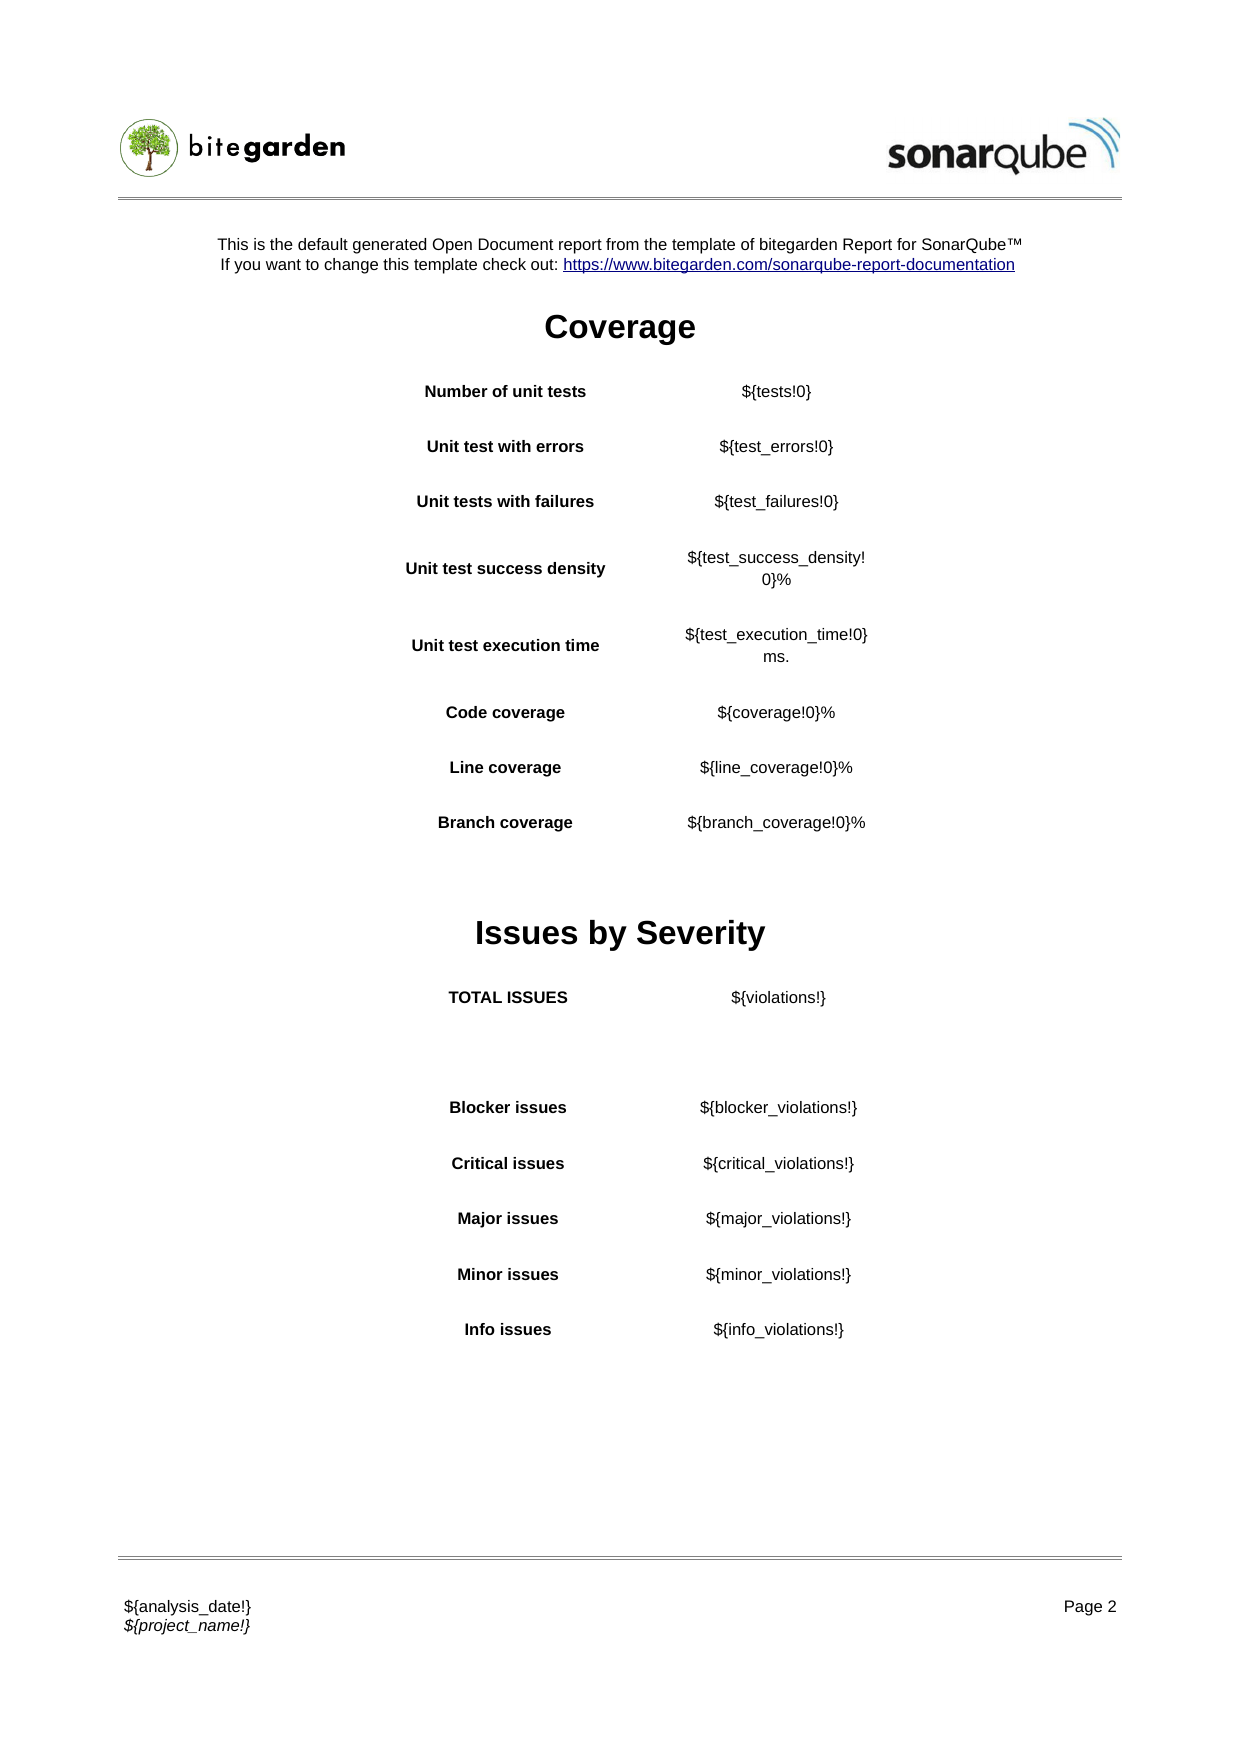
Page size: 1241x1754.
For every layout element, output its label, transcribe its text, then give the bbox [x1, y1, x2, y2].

table_cell ${blocker_violations!} [663, 1080, 893, 1136]
text Coverage [118, 307, 1122, 345]
table_cell ${test_execution_time!0} ms. [661, 607, 891, 684]
picture [119, 118, 351, 177]
table_cell [663, 1025, 893, 1080]
picture [886, 117, 1121, 184]
table_cell Minor issues [352, 1246, 663, 1302]
table_header Number of unit tests [349, 363, 661, 419]
text If you want to change this template check out: https://www.bitegarden.com/sonarqube-report-documentation [118, 254, 1122, 274]
table_header TOTAL ISSUES [352, 969, 663, 1025]
table_cell ${line_coverage!0}% [661, 740, 891, 795]
table_cell Unit tests with failures [349, 474, 661, 529]
table_cell ${critical_violations!} [663, 1136, 893, 1191]
table_cell Unit test with errors [349, 419, 661, 474]
table_cell ${info_violations!} [663, 1302, 893, 1357]
table_cell ${coverage!0}% [661, 684, 891, 740]
text Issues by Severity [118, 913, 1122, 951]
table_cell Line coverage [349, 740, 661, 795]
table_header ${violations!} [663, 969, 893, 1025]
table_cell ${test_failures!0} [661, 474, 891, 529]
table_cell ${major_violations!} [663, 1191, 893, 1246]
table_cell ${test_success_density!0}% [661, 530, 891, 607]
table_cell Blocker issues [352, 1080, 663, 1136]
table_cell ${minor_violations!} [663, 1246, 893, 1302]
table_cell Major issues [352, 1191, 663, 1246]
table_cell Critical issues [352, 1136, 663, 1191]
table_cell [352, 1025, 663, 1080]
text This is the default generated Open Document report from the template of bitegarden Report for SonarQube™ [118, 234, 1122, 253]
table_cell ${test_errors!0} [661, 419, 891, 474]
table_cell ${branch_coverage!0}% [661, 795, 891, 851]
table_cell Code coverage [349, 684, 661, 740]
table_cell Unit test success density [349, 530, 661, 607]
table_cell Branch coverage [349, 795, 661, 851]
table_header ${tests!0} [661, 363, 891, 419]
table_cell Unit test execution time [349, 607, 661, 684]
table_cell Info issues [352, 1302, 663, 1357]
